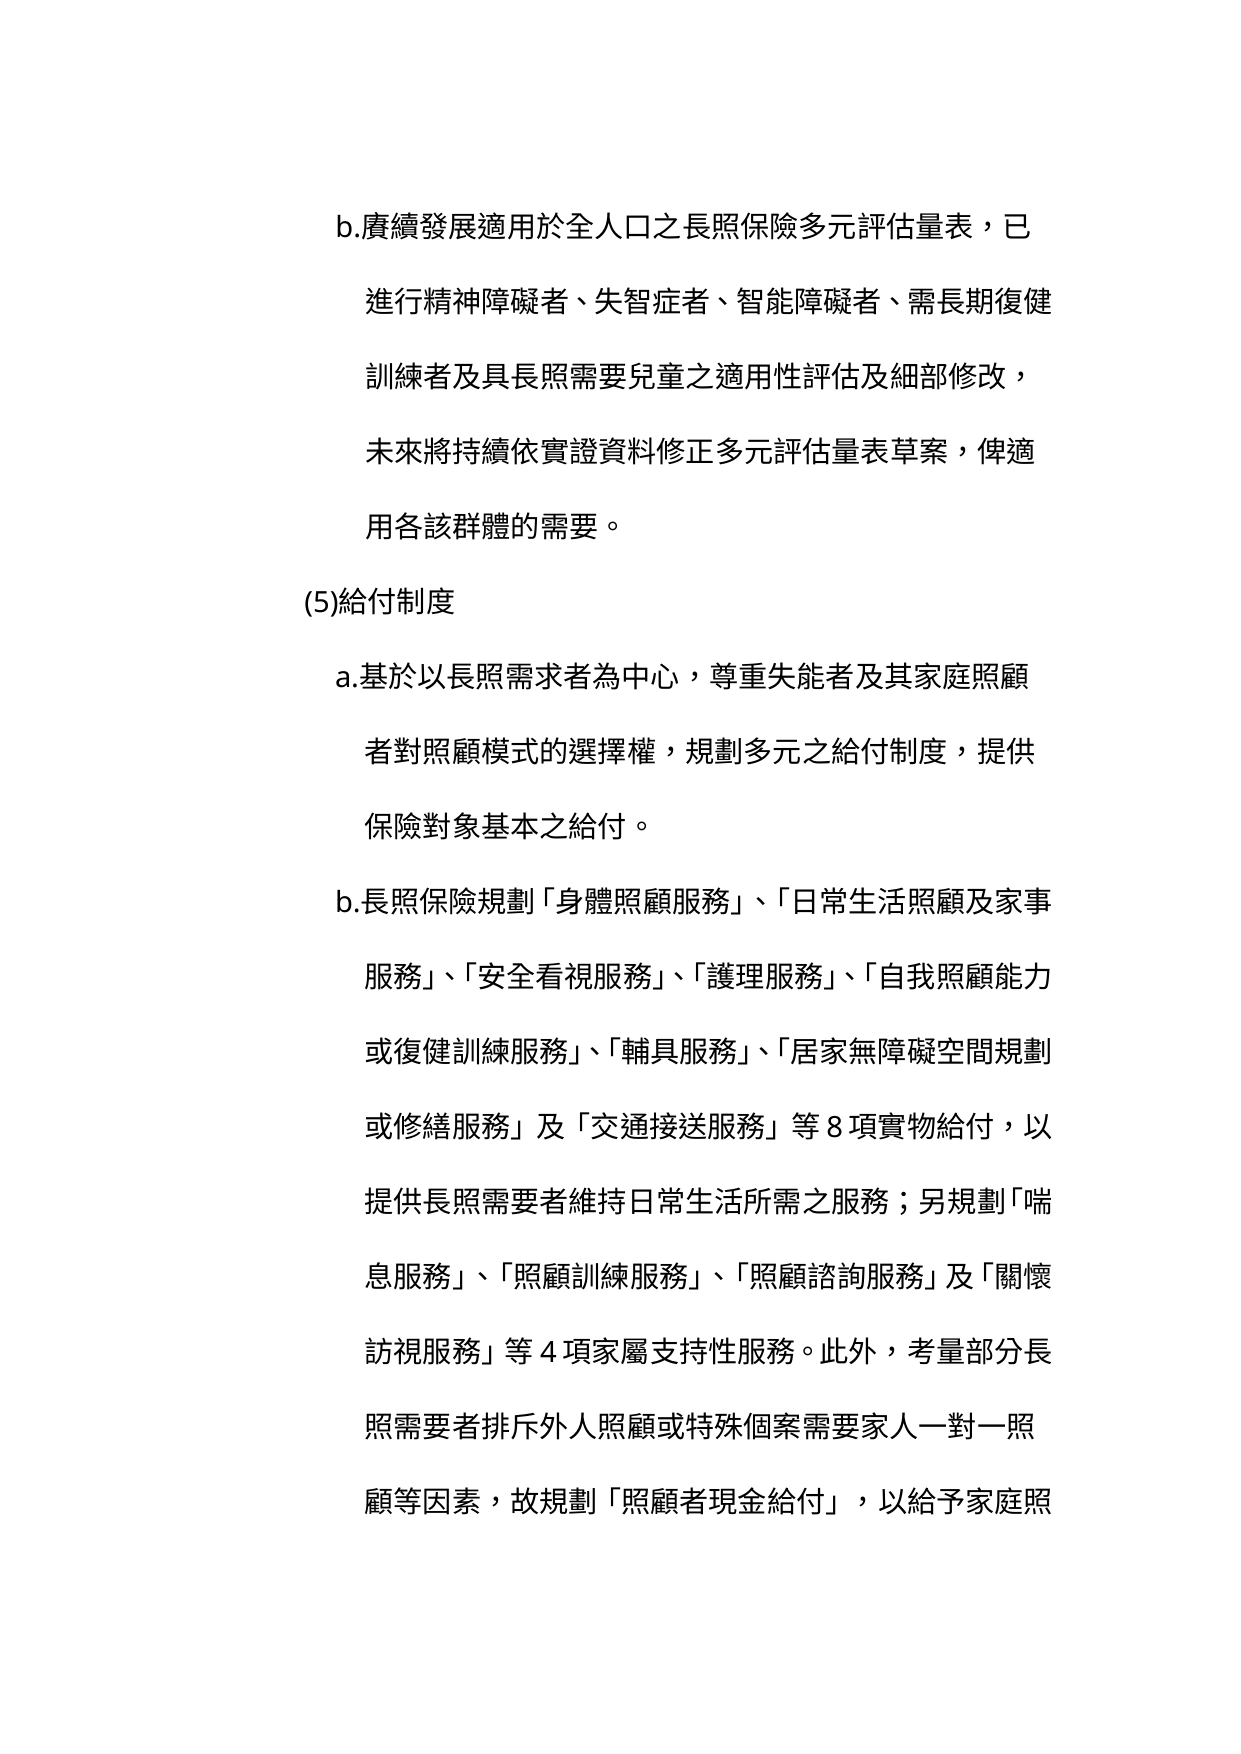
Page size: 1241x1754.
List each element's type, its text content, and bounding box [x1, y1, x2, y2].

text a.基於以長照需求者為中心，尊重失能者及其家庭照顧者對照顧模式的選擇權，規劃多元之給付制度，提供保險對象基本之給付。 [335, 637, 1053, 862]
text b.長照保險規劃「身體照顧服務」、「日常生活照顧及家事服務」、「安全看視服務」、「護理服務」、「自我照顧能力或復健訓練服務」、「輔具服務」、「居家無障礙空間規劃或修繕服務」及「交通接送服務」等8項實物給付，以提供長照需要者維持日常生活所需之服務；另規劃「喘息服務」、「照顧訓練服務」、「照顧諮詢服務」及「關懷訪視服務」等4項家屬支持性服務。此外，考量部分長照需要者排斥外人照顧或特殊個案需要家人一對一照顧等因素，故規劃「照顧者現金給付」，以給予家庭照 [335, 862, 1053, 1537]
text (5)給付制度 [187, 562, 1053, 637]
text b.賡續發展適用於全人口之長照保險多元評估量表，已進行精神障礙者、失智症者、智能障礙者、需長期復健訓練者及具長照需要兒童之適用性評估及細部修改，未來將持續依實證資料修正多元評估量表草案，俾適用各該群體的需要。 [335, 187, 1053, 562]
